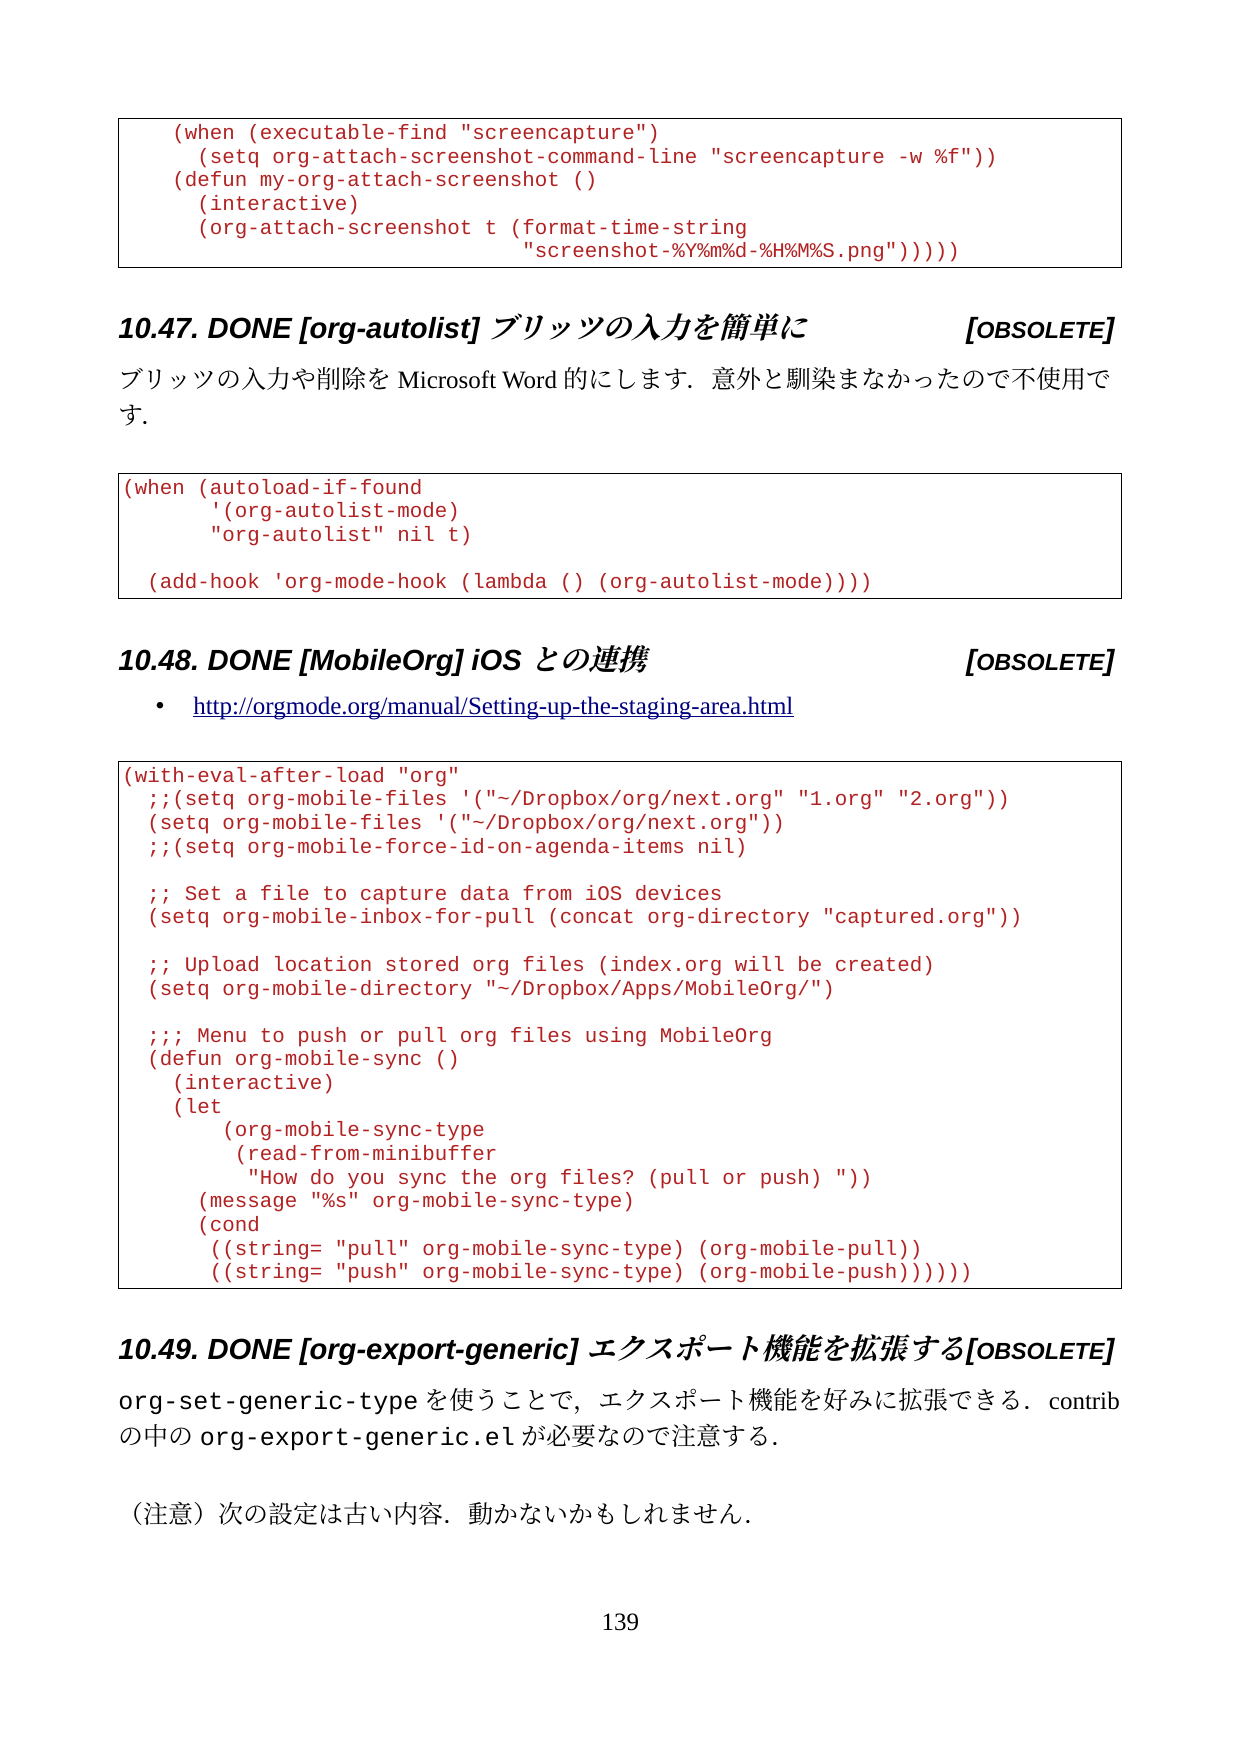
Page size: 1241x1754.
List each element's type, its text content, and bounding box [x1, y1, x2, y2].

text ;;(setq org-mobile-force-id-on-agenda-items nil) [119, 832, 1121, 855]
text ブリッツの入力や削除を Microsoft Word 的にします．意外と馴染まなかったので不使用です． [118, 360, 1122, 460]
subtitle DONE [MobileOrg] iOS との連携 [obsolete] [118, 636, 1122, 678]
text ;;(setq org-mobile-files '("~/Dropbox/org/next.org" "1.org" "2.org")) [119, 784, 1121, 808]
text ;; Upload location stored org files (index.org will be created) [119, 950, 1121, 973]
text ((string= "push" org-mobile-sync-type) (org-mobile-push)))))) [119, 1257, 1121, 1288]
text (org-mobile-sync-type [119, 1115, 1121, 1139]
text (defun my-org-attach-screenshot () [119, 165, 1121, 189]
text (let [119, 1092, 1121, 1115]
text (when (executable-find "screencapture") [119, 119, 1121, 142]
text (interactive) [119, 189, 1121, 213]
text (when (autoload-if-found [119, 474, 1121, 496]
text (message "%s" org-mobile-sync-type) [119, 1186, 1121, 1210]
text (setq org-mobile-directory "~/Dropbox/Apps/MobileOrg/") [119, 973, 1121, 997]
text (cond [119, 1210, 1121, 1234]
text （注意）次の設定は古い内容．動かないかもしれません． [118, 1494, 1122, 1559]
text (setq org-mobile-inbox-for-pull (concat org-directory "captured.org")) [119, 903, 1121, 926]
text "How do you sync the org files? (pull or push) ")) [119, 1163, 1121, 1186]
text (setq org-attach-screenshot-command-line "screencapture -w %f")) [119, 142, 1121, 165]
text "screenshot-%Y%m%d-%H%M%S.png"))))) [119, 236, 1121, 267]
text (with-eval-after-load "org" [119, 762, 1121, 784]
text (setq org-mobile-files '("~/Dropbox/org/next.org")) [119, 808, 1121, 832]
text org-set-generic-type を使うことで，エクスポート機能を好みに拡張できる．contrib の中の org-export-generic.el が必要なので注意する． [118, 1381, 1122, 1482]
text ((string= "pull" org-mobile-sync-type) (org-mobile-pull)) [119, 1234, 1121, 1257]
text (interactive) [119, 1068, 1121, 1092]
text (org-attach-screenshot t (format-time-string [119, 213, 1121, 236]
subtitle DONE [org-export-generic] エクスポート機能を拡張する [obsolete] [118, 1326, 1122, 1368]
text ;;; Menu to push or pull org files using MobileOrg [119, 1021, 1121, 1044]
text (defun org-mobile-sync () [119, 1044, 1121, 1068]
text (add-hook 'org-mode-hook (lambda () (org-autolist-mode)))) [119, 567, 1121, 598]
subtitle DONE [org-autolist] ブリッツの入力を簡単に [obsolete] [118, 305, 1122, 347]
text ;; Set a file to capture data from iOS devices [119, 879, 1121, 903]
text '(org-autolist-mode) [119, 496, 1121, 520]
text "org-autolist" nil t) [119, 520, 1121, 544]
list http://orgmode.org/manual/Setting-up-the-staging-area.html [156, 691, 1122, 748]
text (read-from-minibuffer [119, 1139, 1121, 1163]
